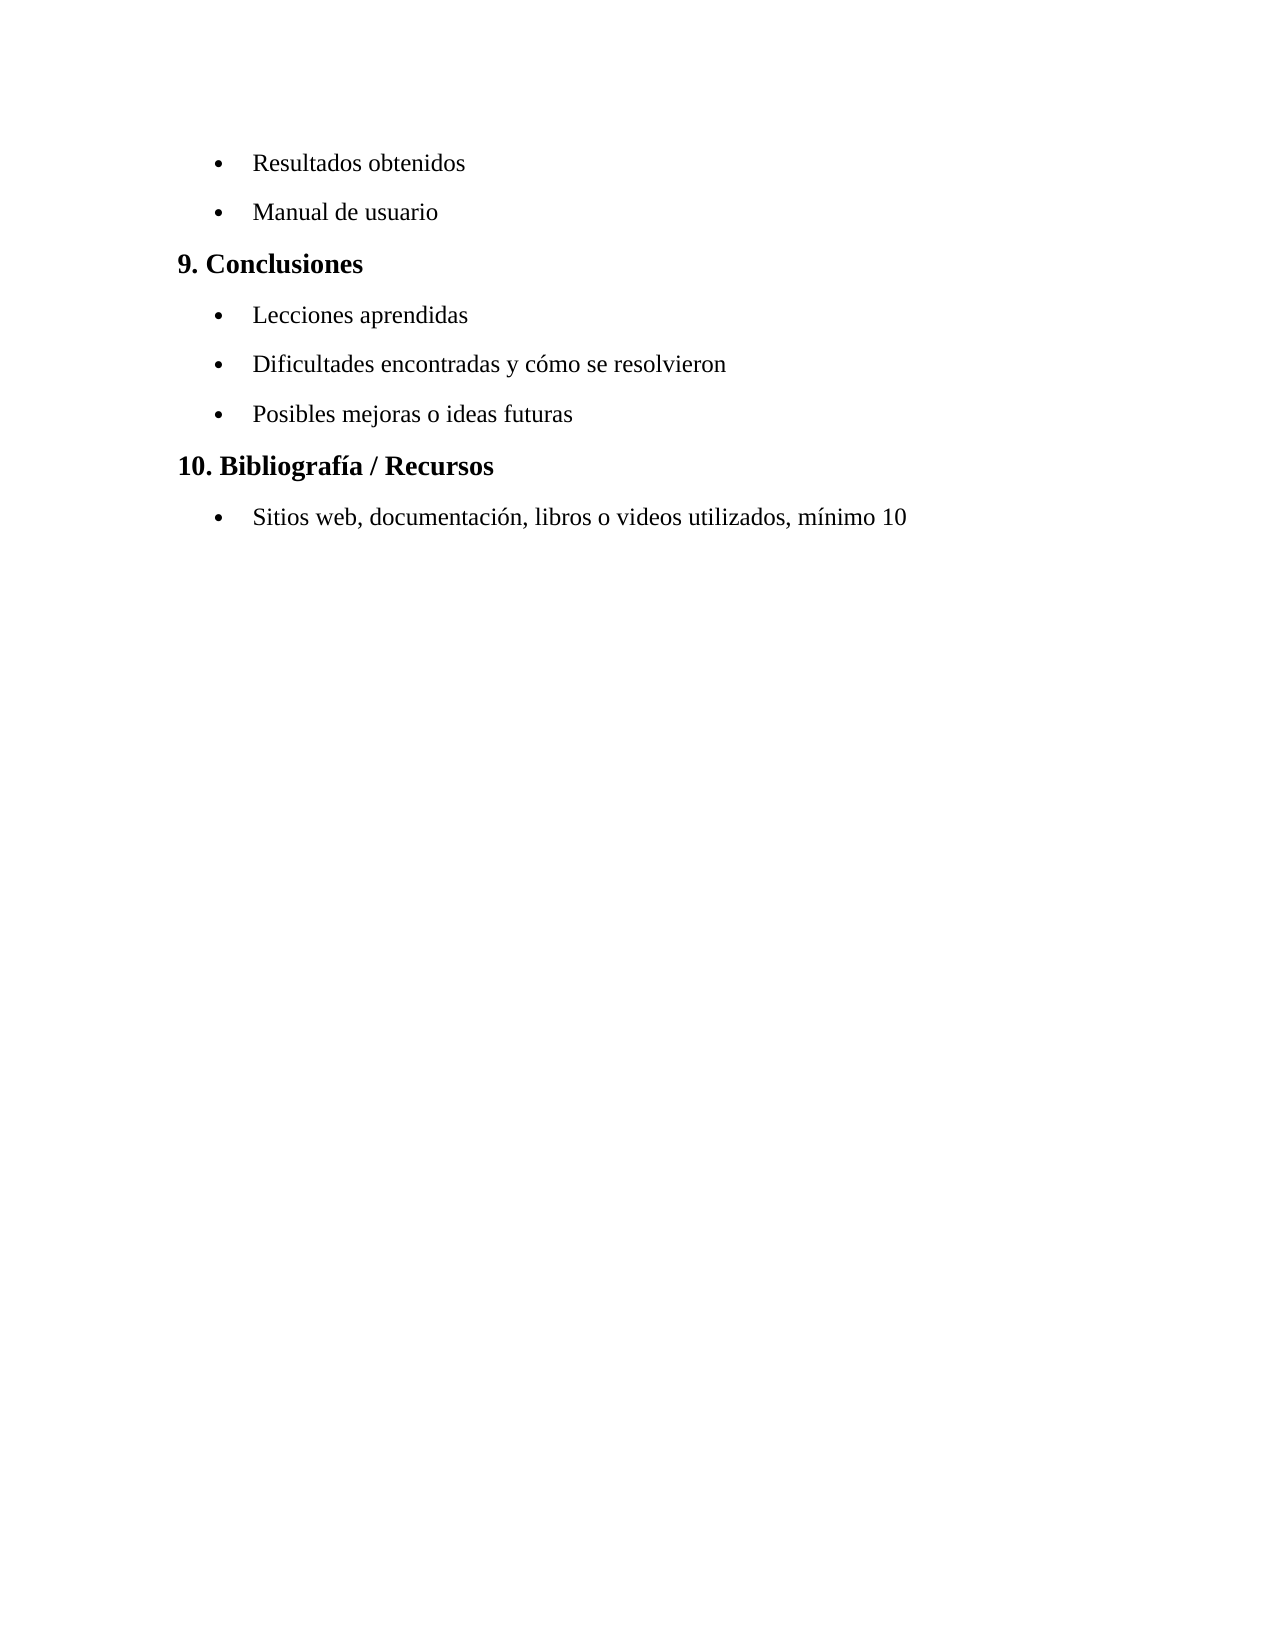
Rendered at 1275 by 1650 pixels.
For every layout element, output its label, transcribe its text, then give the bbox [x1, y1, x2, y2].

list Lecciones aprendidas [215, 300, 1098, 329]
list Dificultades encontradas y cómo se resolvieron [215, 349, 1098, 378]
list Resultados obtenidos [215, 148, 1098, 176]
subtitle 10. Bibliografía / Recursos [177, 449, 1098, 481]
list Sitios web, documentación, libros o videos utilizados, mínimo 10 [215, 502, 1098, 531]
list Manual de usuario [215, 197, 1098, 226]
subtitle 9. Conclusiones [177, 247, 1098, 279]
list Posibles mejoras o ideas futuras [215, 399, 1098, 428]
